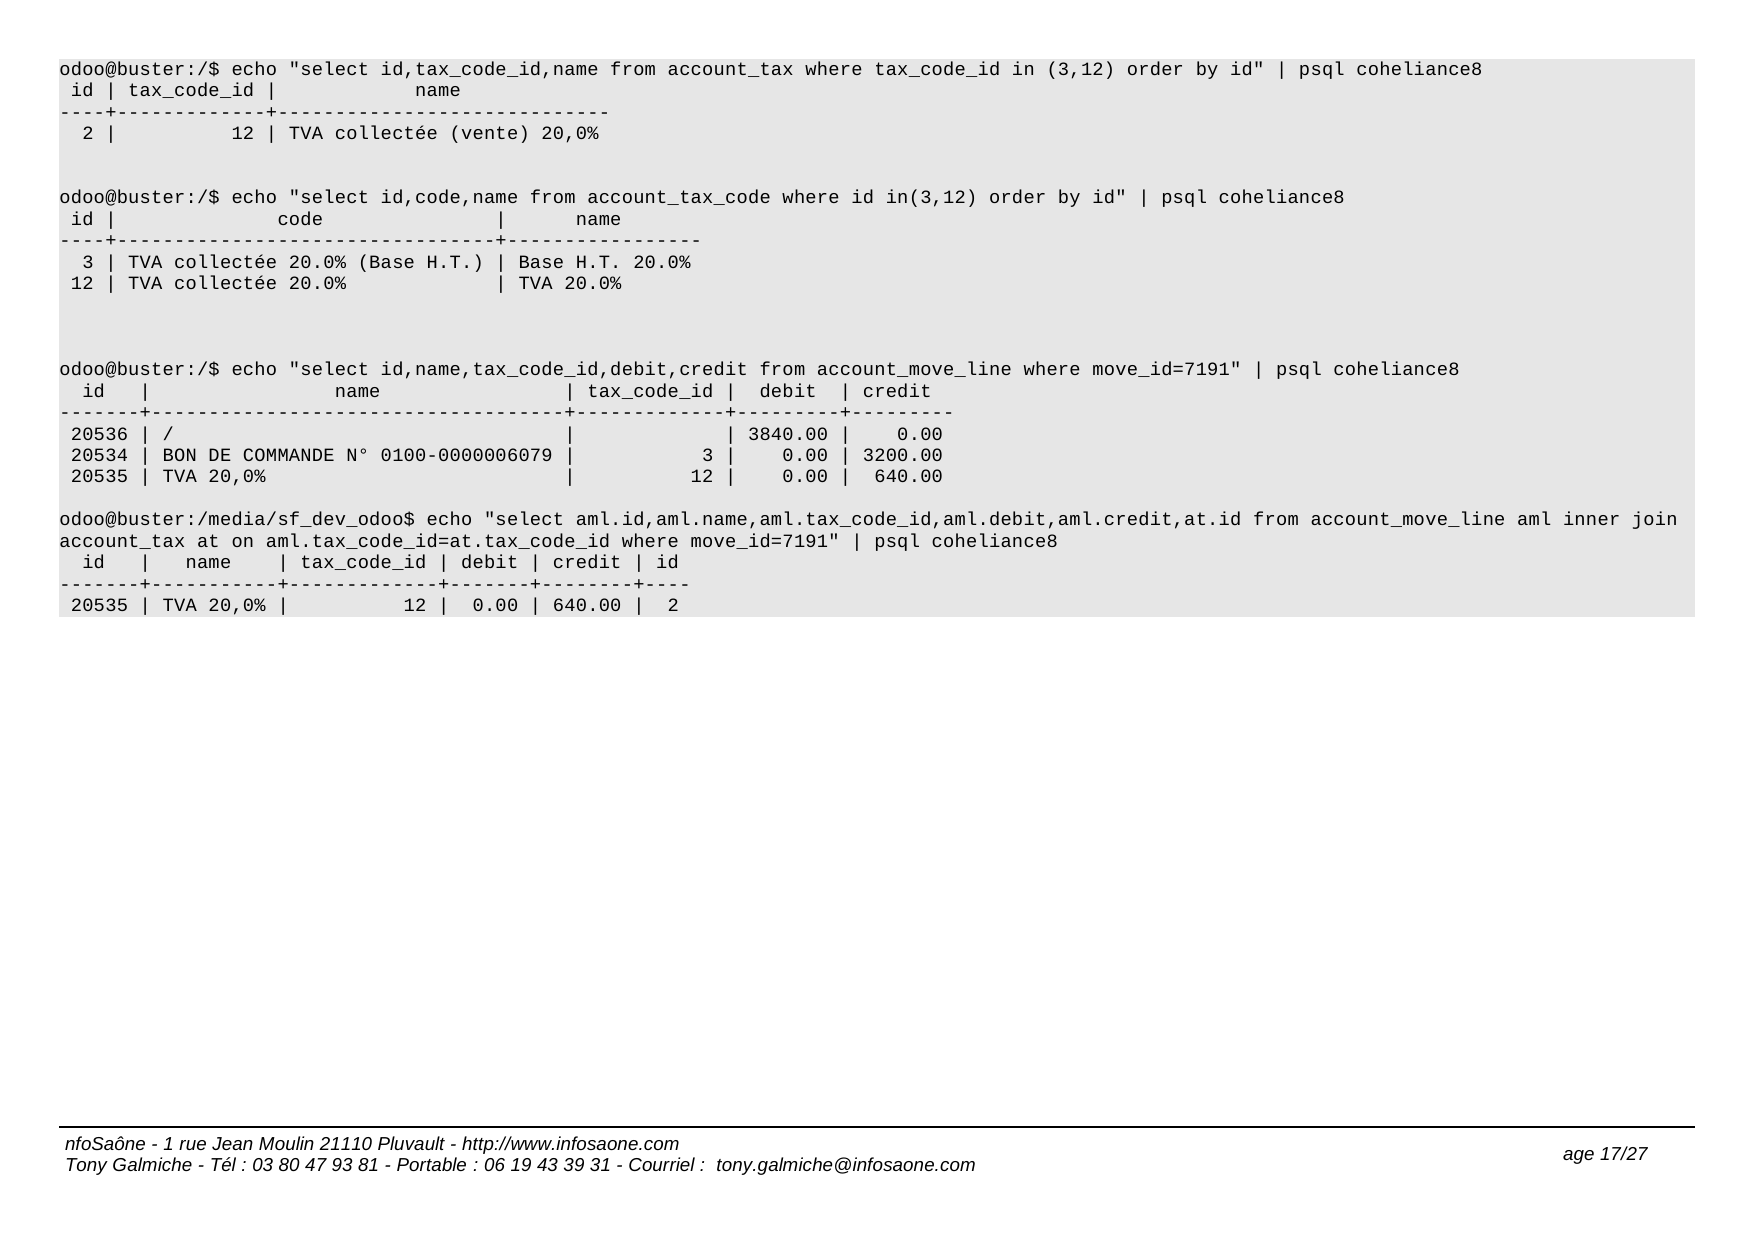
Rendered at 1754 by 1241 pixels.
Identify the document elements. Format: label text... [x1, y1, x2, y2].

text odoo@buster:/media/sf_dev_odoo$ echo "select aml.id,aml.name,aml.tax_code_id,aml.debit,aml.credit,at.id from account_move_line aml inner join account_tax at on aml.tax_code_id=at.tax_code_id where move_id=7191" | psql coheliance8 [59, 510, 1695, 553]
text id | tax_code_id | name [59, 81, 1695, 102]
text id | name | tax_code_id | debit | credit [59, 381, 1695, 402]
text odoo@buster:/$ echo "select id,name,tax_code_id,debit,credit from account_move_line where move_id=7191" | psql coheliance8 [59, 359, 1695, 381]
text 20536 | / | | 3840.00 | 0.00 [59, 424, 1695, 445]
text 20534 | BON DE COMMANDE N° 0100-0000006079 | 3 | 0.00 | 3200.00 [59, 445, 1695, 467]
text ----+-------------+----------------------------- [59, 102, 1695, 123]
text 12 | TVA collectée 20.0% | TVA 20.0% [59, 274, 1695, 295]
text odoo@buster:/$ echo "select id,tax_code_id,name from account_tax where tax_code_id in (3,12) order by id" | psql coheliance8 [59, 59, 1695, 81]
text 2 | 12 | TVA collectée (vente) 20,0% [59, 123, 1695, 145]
text 3 | TVA collectée 20.0% (Base H.T.) | Base H.T. 20.0% [59, 252, 1695, 274]
text 20535 | TVA 20,0% | 12 | 0.00 | 640.00 | 2 [59, 596, 1695, 617]
text -------+-----------+-------------+-------+--------+---- [59, 574, 1695, 596]
text odoo@buster:/$ echo "select id,code,name from account_tax_code where id in(3,12) order by id" | psql coheliance8 [59, 188, 1695, 209]
text 20535 | TVA 20,0% | 12 | 0.00 | 640.00 [59, 467, 1695, 488]
text id | code | name [59, 209, 1695, 231]
text -------+------------------------------------+-------------+---------+--------- [59, 402, 1695, 424]
text id | name | tax_code_id | debit | credit | id [59, 553, 1695, 574]
text ----+---------------------------------+----------------- [59, 231, 1695, 252]
